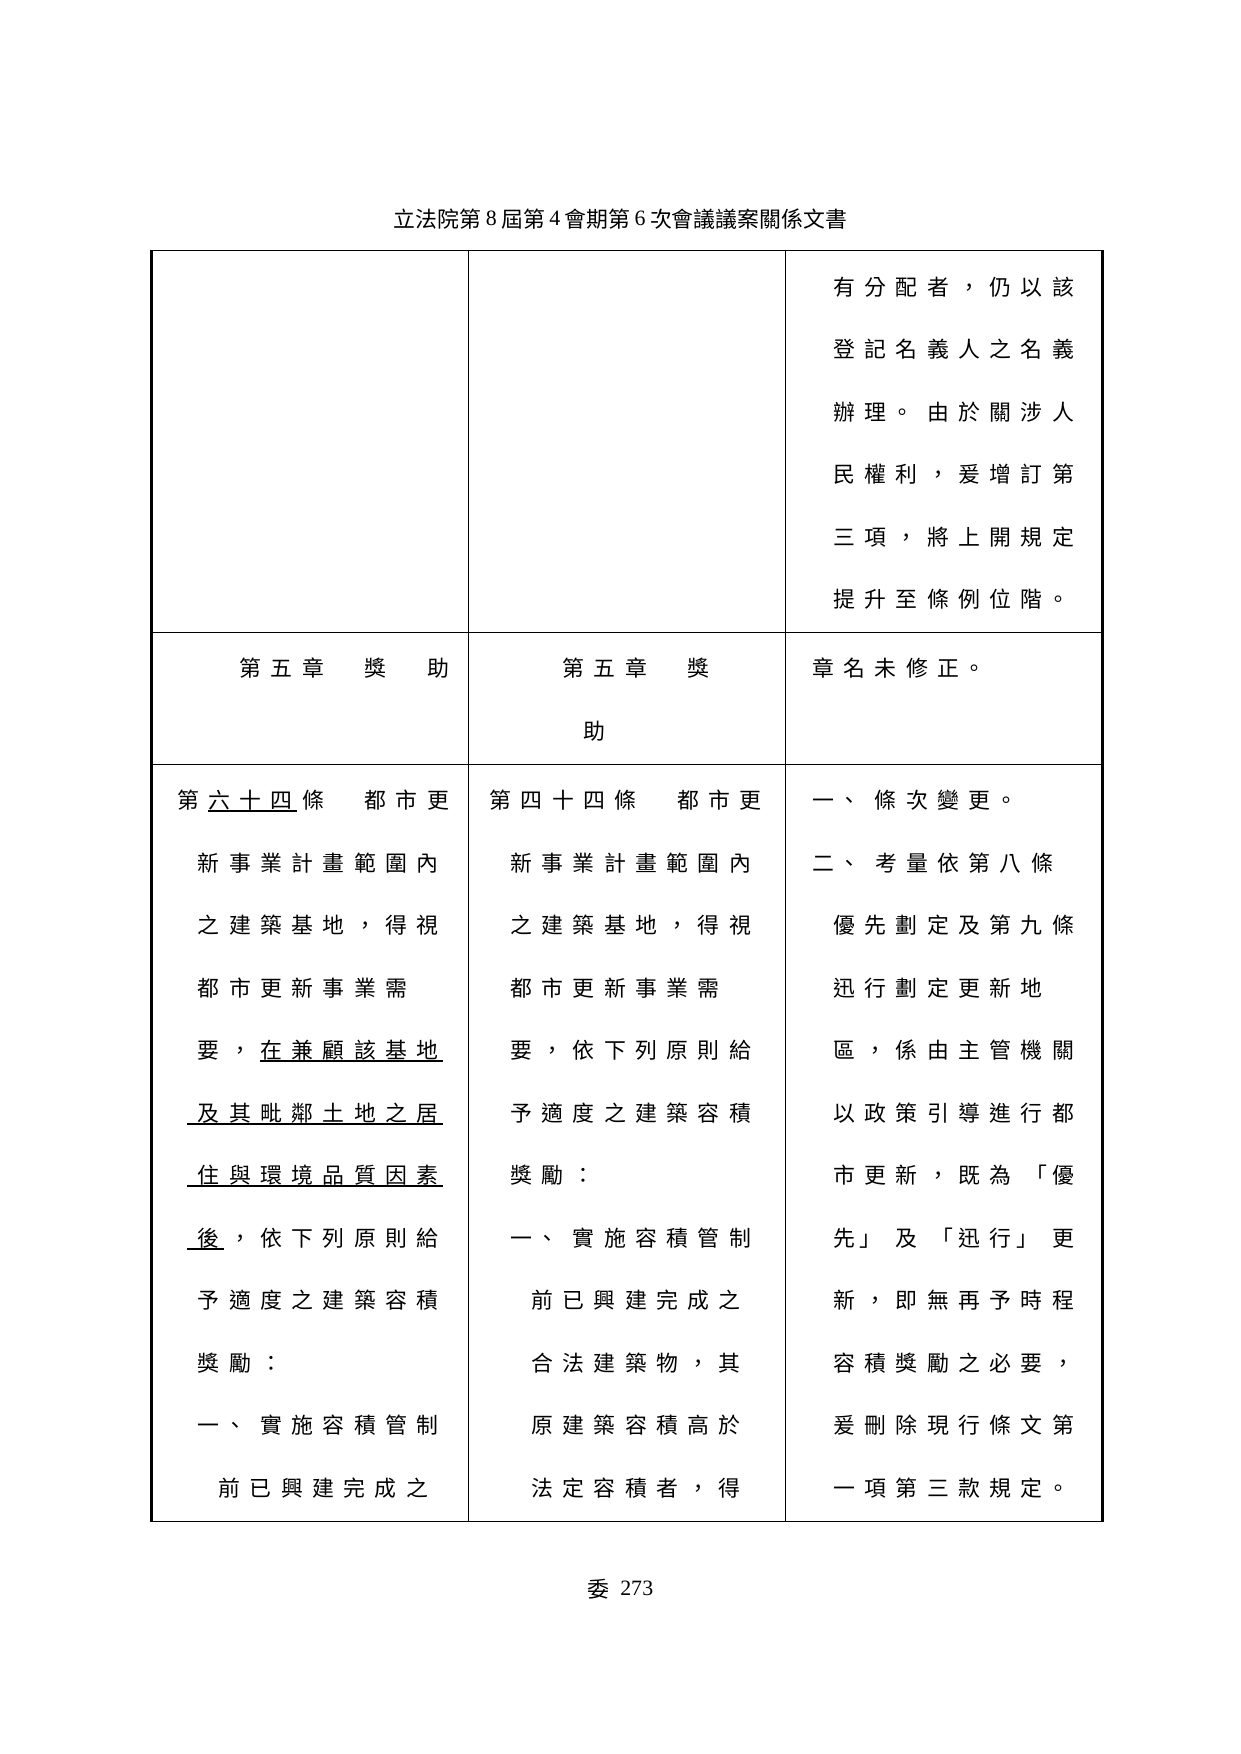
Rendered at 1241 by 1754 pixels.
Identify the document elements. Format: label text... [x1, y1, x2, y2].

table_cell 第四十四條 都市更新事業計畫範圍內之建築基地，得視都市更新事業需要，依下列原則給予適度之建築容積獎勵： 一、實施容積管制前已興建完成之合法建築物，其原建築容積高於法定容積者，得 [469, 765, 785, 1521]
table_cell 第六十四條 都市更新事業計畫範圍內之建築基地，得視都市更新事業需要，在兼顧該基地及其毗鄰土地之居住與環境品質因素後，依下列原則給予適度之建築容積獎勵： 一、實施容積管制前已興建完成之 [153, 765, 468, 1521]
table_cell [469, 251, 785, 632]
table_cell [153, 251, 468, 632]
table_cell 第五章 獎 助 [153, 633, 468, 764]
table_cell 第五章 獎 助 [469, 633, 785, 764]
table_cell 一、條次變更。 二、考量依第八條優先劃定及第九條迅行劃定更新地區，係由主管機關以政策引導進行都市更新，既為「優先」及「迅行」更新，即無再予時程容積獎勵之必要，爰刪除現行條文第一項第三款規定。 [786, 765, 1101, 1521]
table_cell 有分配者，仍以該登記名義人之名義辦理。由於關涉人民權利，爰增訂第三項，將上開規定提升至條例位階。 [786, 251, 1101, 632]
table_cell 章名未修正。 [786, 633, 1101, 764]
